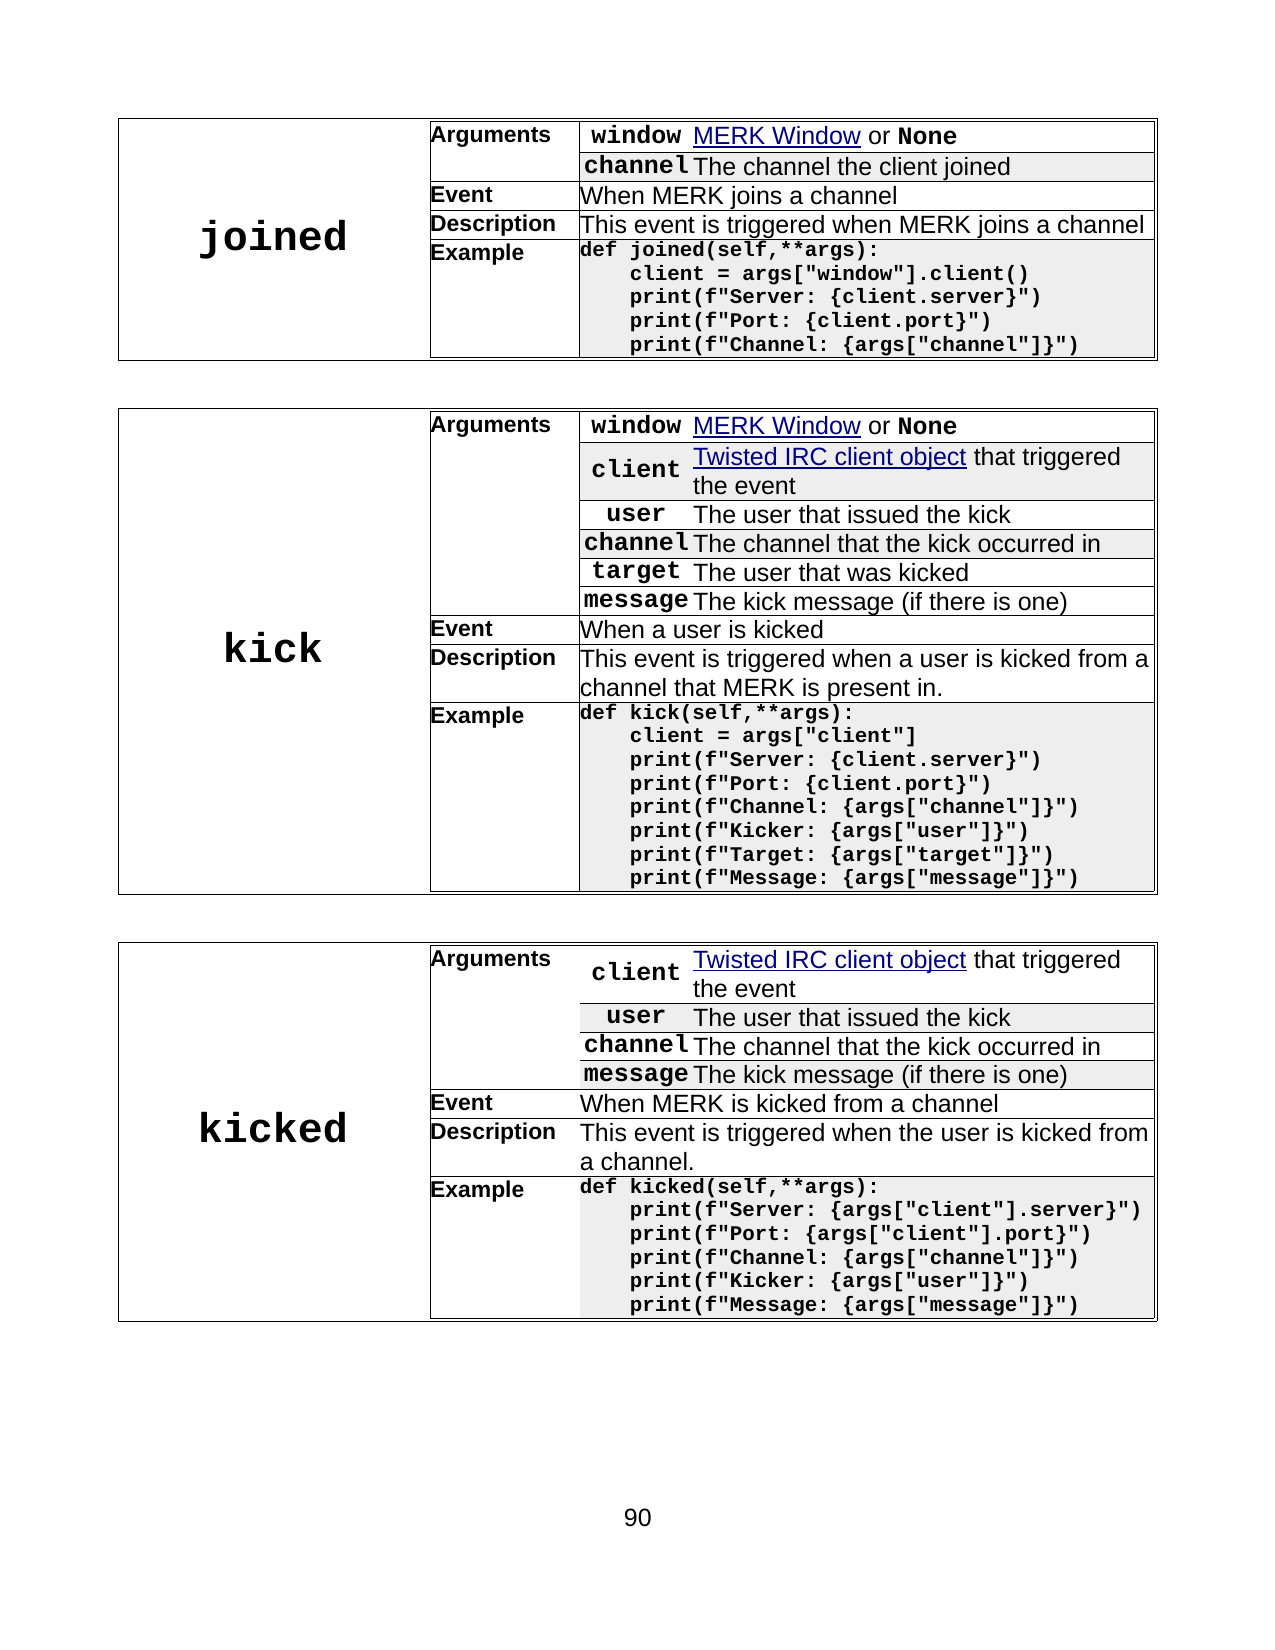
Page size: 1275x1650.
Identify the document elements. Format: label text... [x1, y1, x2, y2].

table_header joined [119, 119, 427, 360]
table_header [427, 943, 1157, 1321]
table_cell Description [431, 645, 579, 702]
table_cell channel [580, 530, 693, 558]
table_header MERK Window or None [693, 412, 1154, 442]
table_cell user [580, 1004, 693, 1032]
table_cell This event is triggered when the user is kicked from a channel. [580, 1119, 1154, 1176]
table_header Twisted IRC client object that triggered the event [693, 946, 1154, 1003]
table_cell The channel the client joined [693, 153, 1154, 181]
table_header window [580, 412, 693, 442]
table_cell Description [431, 211, 579, 239]
table_cell message [580, 587, 693, 615]
table_cell def kicked(self,**args): print(f"Server: {args["client"].server}") print(f"Port: {args["client"].port}") print(f"Channel: {args["channel"]}") print(f"Kicker: {args["user"]}") print(f"Message: {args["message"]}") [580, 1177, 1154, 1318]
table_cell The channel that the kick occurred in [693, 530, 1154, 558]
table_cell When MERK is kicked from a channel [580, 1090, 1154, 1118]
table_cell Description [431, 1119, 579, 1176]
table_header Arguments [431, 946, 579, 1089]
table_header kick [119, 409, 427, 894]
table_cell The user that issued the kick [693, 501, 1154, 529]
table_cell The user that issued the kick [693, 1004, 1154, 1032]
table_header [427, 119, 1157, 360]
table_cell channel [580, 153, 693, 181]
table_cell Event [431, 1090, 579, 1118]
table_header client [580, 946, 693, 1003]
table_cell target [580, 559, 693, 586]
table_cell When a user is kicked [580, 616, 1154, 644]
table_cell channel [580, 1033, 693, 1060]
table_header window [580, 122, 693, 152]
table_header Arguments [431, 122, 579, 181]
table_cell user [580, 501, 693, 529]
table_cell When MERK joins a channel [580, 182, 1154, 210]
table_header kicked [119, 943, 427, 1321]
table_cell client [580, 443, 693, 500]
table_cell Twisted IRC client object that triggered the event [693, 443, 1154, 500]
table_header MERK Window or None [693, 122, 1154, 152]
table_cell Example [431, 240, 579, 357]
table_cell def kick(self,**args): client = args["client"] print(f"Server: {client.server}") print(f"Port: {client.port}") print(f"Channel: {args["channel"]}") print(f"Kicker: {args["user"]}") print(f"Target: {args["target"]}") print(f"Message: {args["message"]}") [580, 703, 1154, 891]
table_cell The channel that the kick occurred in [693, 1033, 1154, 1060]
table_cell This event is triggered when a user is kicked from a channel that MERK is present in. [580, 645, 1154, 702]
table_cell Event [431, 616, 579, 644]
table_cell This event is triggered when MERK joins a channel [580, 211, 1154, 239]
table_header [427, 409, 1157, 894]
table_cell The kick message (if there is one) [693, 587, 1154, 615]
table_cell message [580, 1061, 693, 1089]
table_cell The kick message (if there is one) [693, 1061, 1154, 1089]
table_cell Event [431, 182, 579, 210]
table_cell Example [431, 703, 579, 891]
table_header Arguments [431, 412, 579, 615]
table_cell Example [431, 1177, 579, 1318]
table_cell The user that was kicked [693, 559, 1154, 586]
table_cell def joined(self,**args): client = args["window"].client() print(f"Server: {client.server}") print(f"Port: {client.port}") print(f"Channel: {args["channel"]}") [580, 240, 1154, 357]
